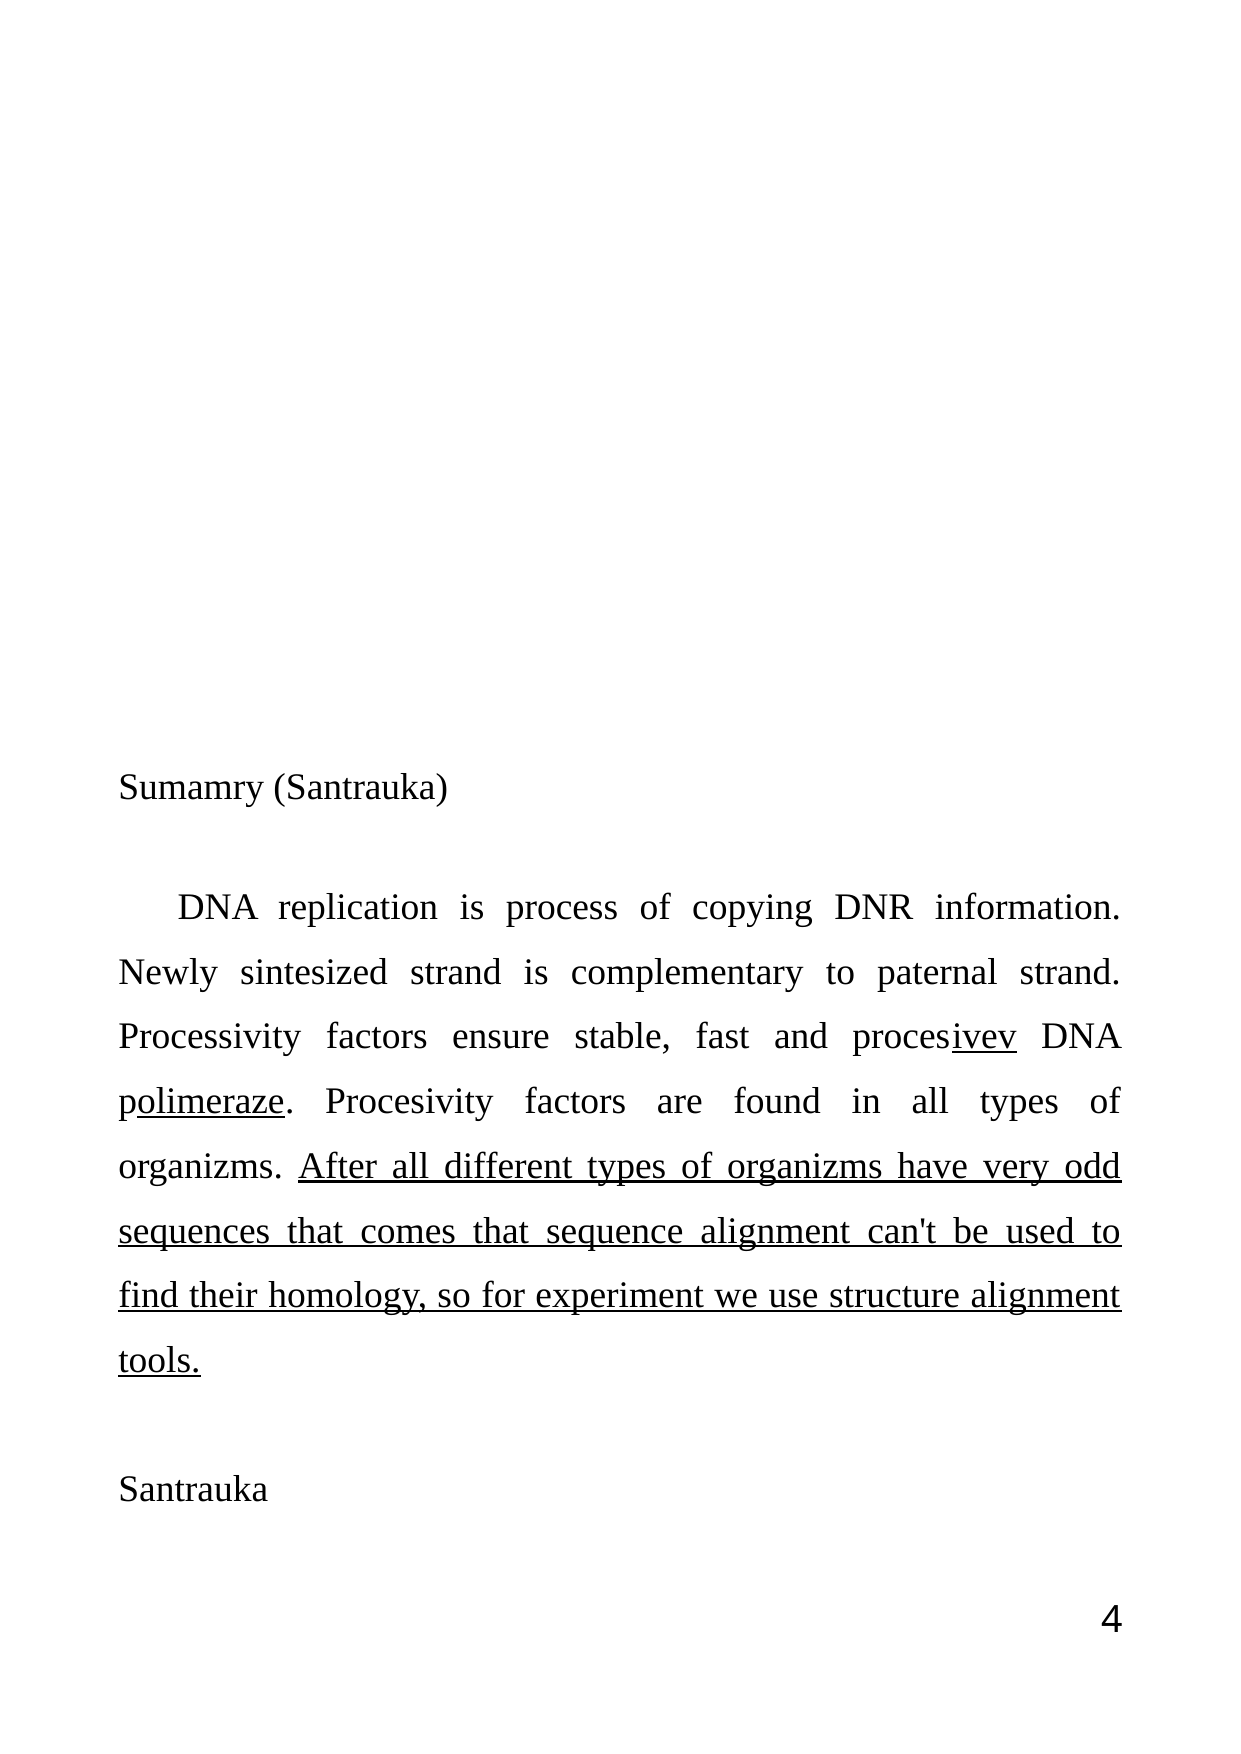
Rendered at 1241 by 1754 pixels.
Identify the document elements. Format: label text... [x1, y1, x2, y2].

subtitle Sumamry (Santrauka) [118, 764, 1122, 807]
text find their homology, so for experiment we use structure alignment [118, 1247, 1122, 1310]
text DNA replication is process of copying DNR information. Newly sintesized strand is complementary to paternal strand. Processivity factors ensure stable, fast and procesivev DNA polimeraze. Procesivity factors are found in all types of organizms. After all different types of organizms have very odd sequences that comes that sequence alignment can't be used to [118, 884, 1122, 1245]
text tools. [118, 1312, 1122, 1381]
text Santrauka [118, 1402, 1122, 1510]
